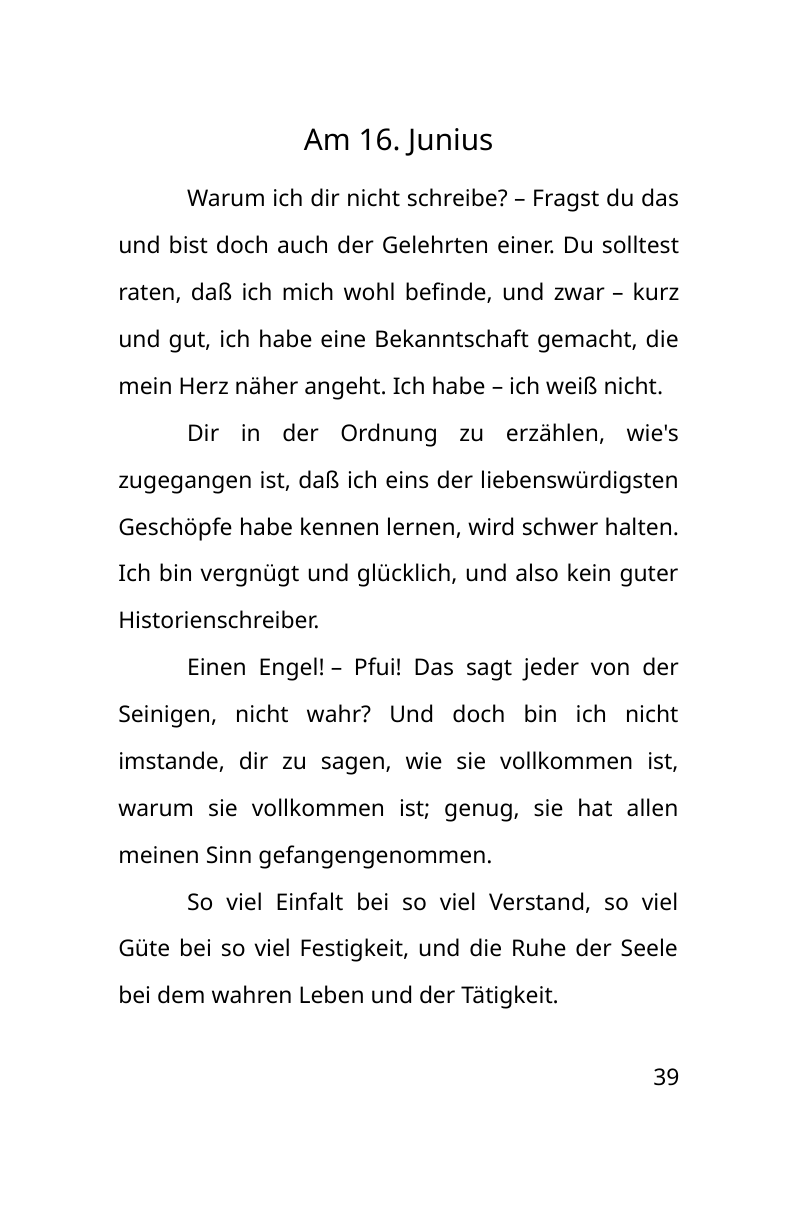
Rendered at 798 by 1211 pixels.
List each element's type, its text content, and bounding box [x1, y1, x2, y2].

text So viel Einfalt bei so viel Verstand, so viel Güte bei so viel Festigkeit, und die Ruhe der Seele bei dem wahren Leben und der Tätigkeit. [118, 886, 679, 1011]
text Dir in der Ordnung zu erzählen, wie's zugegangen ist, daß ich eins der liebenswürdigsten Geschöpfe habe kennen lernen, wird schwer halten. Ich bin vergnügt und glücklich, und also kein guter Historienschreiber. [118, 417, 679, 636]
text Einen Engel! – Pfui! Das sagt jeder von der Seinigen, nicht wahr? Und doch bin ich nicht imstande, dir zu sagen, wie sie vollkommen ist, warum sie vollkommen ist; genug, sie hat allen meinen Sinn gefangengenommen. [118, 651, 679, 870]
subtitle Am 16. Junius [118, 118, 679, 159]
text Warum ich dir nicht schreibe? – Fragst du das und bist doch auch der Gelehrten einer. Du solltest raten, daß ich mich wohl befinde, und zwar – kurz und gut, ich habe eine Bekanntschaft gemacht, die mein Herz näher angeht. Ich habe – ich weiß nicht. [118, 182, 679, 401]
